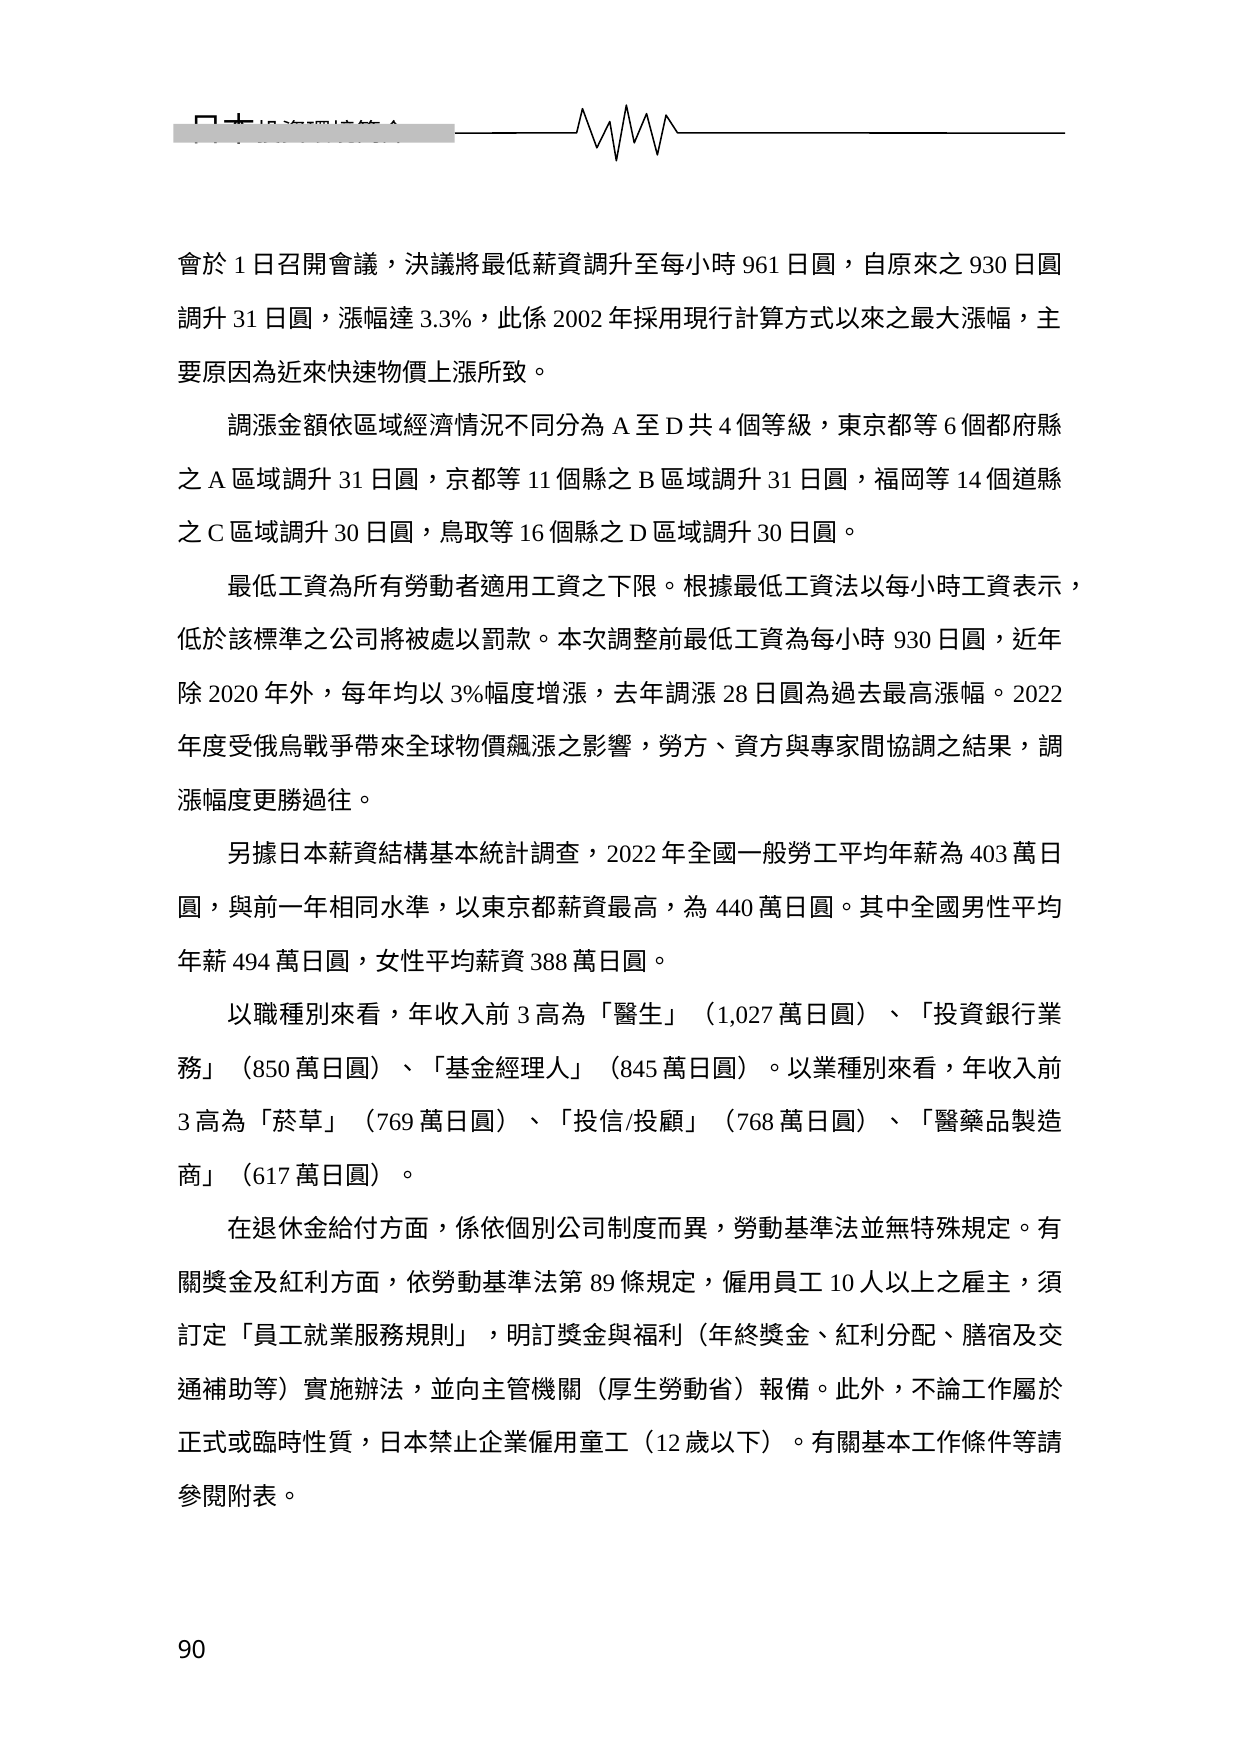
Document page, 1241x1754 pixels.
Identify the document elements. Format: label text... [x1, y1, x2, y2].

text 最低工資為所有勞動者適用工資之下限。根據最低工資法以每小時工資表示，低於該標準之公司將被處以罰款。本次調整前最低工資為每小時930日圓，近年除2020年外，每年均以3%幅度增漲，去年調漲28日圓為過去最高漲幅。2022年度受俄烏戰爭帶來全球物價飆漲之影響，勞方、資方與專家間協調之結果，調漲幅度更勝過往。 [177, 557, 1063, 825]
text 會於1日召開會議，決議將最低薪資調升至每小時961日圓，自原來之930日圓調升31日圓，漲幅達3.3%，此係2002年採用現行計算方式以來之最大漲幅，主要原因為近來快速物價上漲所致。 [177, 236, 1063, 397]
text 另據日本薪資結構基本統計調查，2022年全國一般勞工平均年薪為403萬日圓，與前一年相同水準，以東京都薪資最高，為440萬日圓。其中全國男性平均年薪494萬日圓，女性平均薪資388萬日圓。 [177, 825, 1063, 986]
text 調漲金額依區域經濟情況不同分為A至D共4個等級，東京都等6個都府縣之A區域調升31日圓，京都等11個縣之B區域調升31日圓，福岡等14個道縣之C區域調升30日圓，鳥取等16個縣之D區域調升30日圓。 [177, 397, 1063, 557]
text 在退休金給付方面，係依個別公司制度而異，勞動基準法並無特殊規定。有關獎金及紅利方面，依勞動基準法第89條規定，僱用員工10人以上之雇主，須訂定「員工就業服務規則」，明訂獎金與福利（年終獎金、紅利分配、膳宿及交通補助等）實施辦法，並向主管機關（厚生勞動省）報備。此外，不論工作屬於正式或臨時性質，日本禁止企業僱用童工（12歲以下）。有關基本工作條件等請參閱附表。 [177, 1200, 1063, 1521]
text 以職種別來看，年收入前3高為「醫生」（1,027萬日圓）、「投資銀行業務」（850萬日圓）、「基金經理人」（845萬日圓）。以業種別來看，年收入前3高為「菸草」（769萬日圓）、「投信/投顧」（768萬日圓）、「醫藥品製造商」（617萬日圓）。 [177, 986, 1063, 1200]
